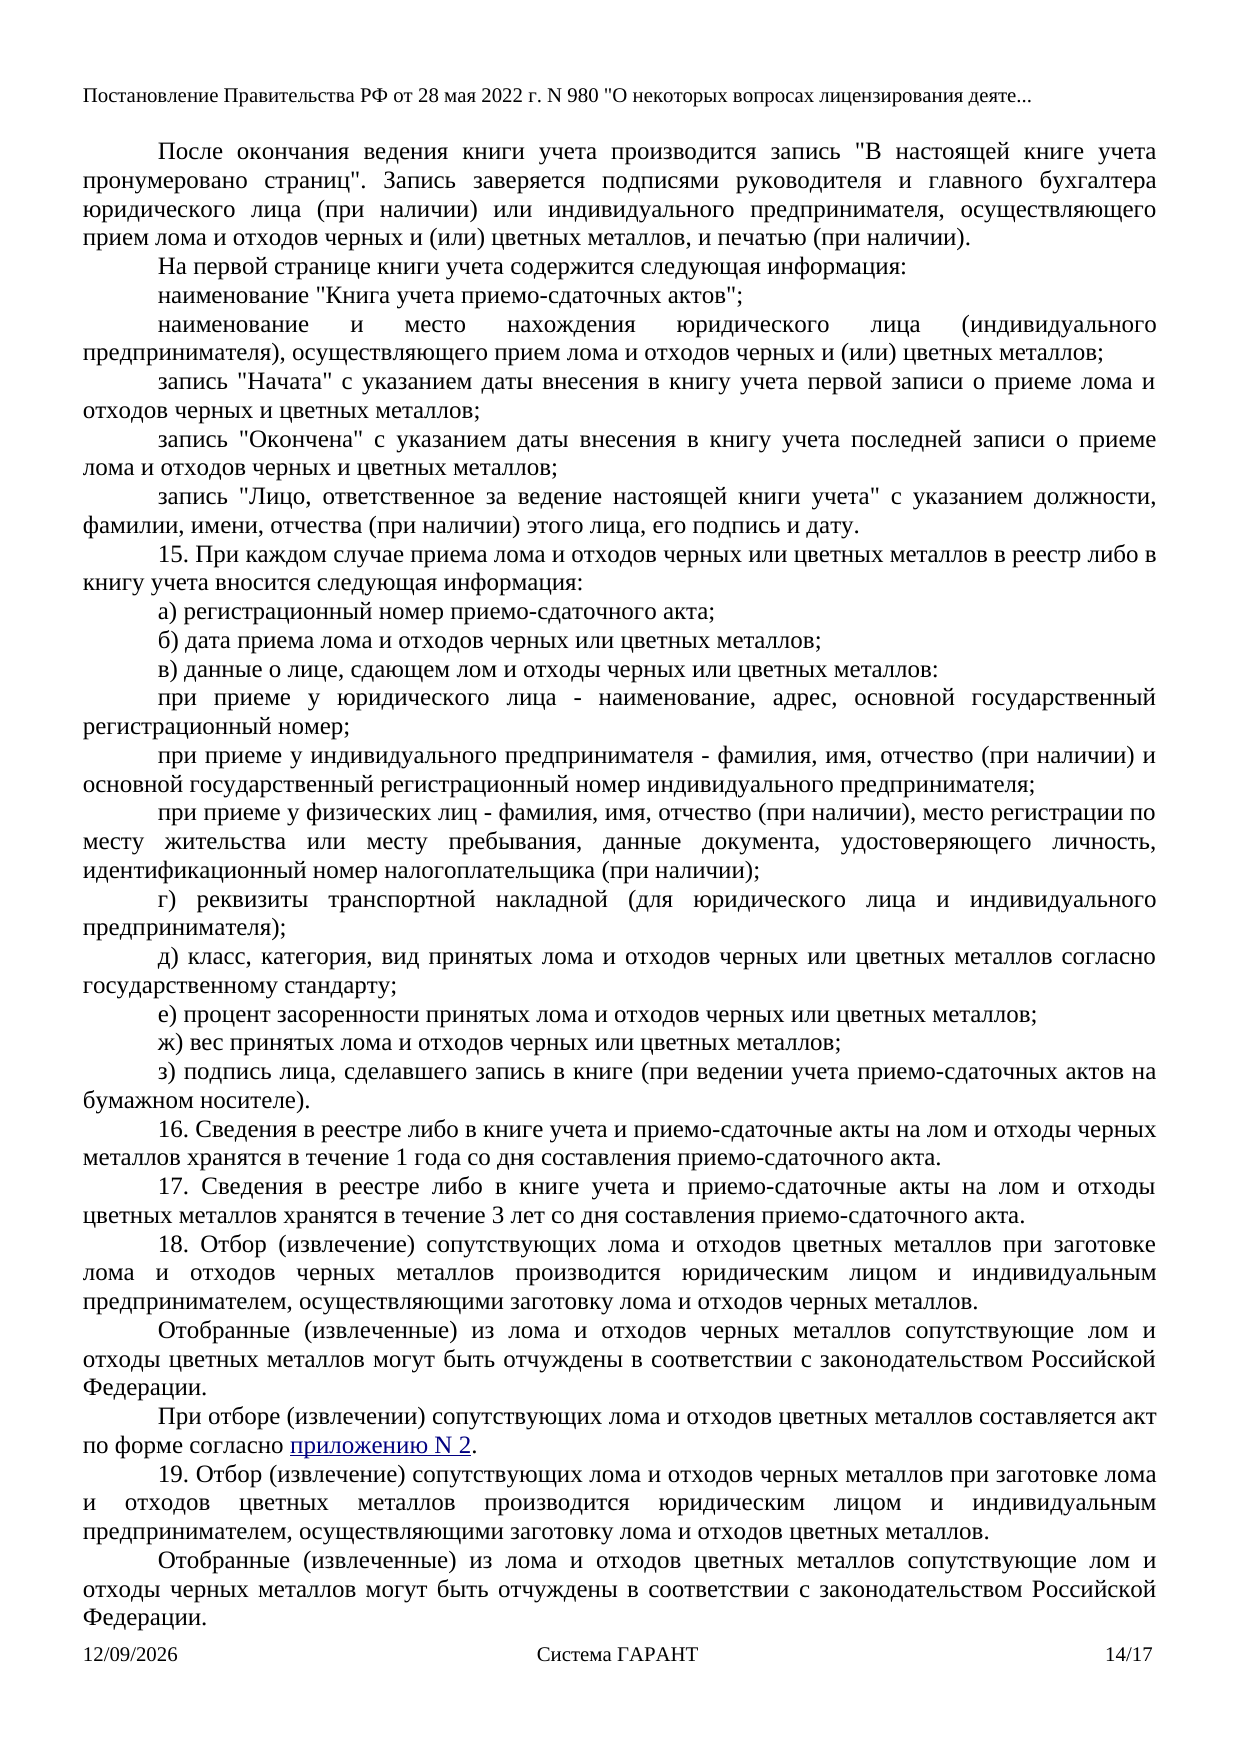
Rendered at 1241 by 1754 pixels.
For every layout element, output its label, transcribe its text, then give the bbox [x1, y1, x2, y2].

text при приеме у индивидуального предпринимателя - фамилия, имя, отчество (при наличии) и основной государственный регистрационный номер индивидуального предпринимателя; [83, 740, 1157, 797]
text 15. При каждом случае приема лома и отходов черных или цветных металлов в реестр либо в книгу учета вносится следующая информация: [83, 539, 1157, 596]
text а) регистрационный номер приемо-сдаточного акта; [83, 596, 1157, 625]
text г) реквизиты транспортной накладной (для юридического лица и индивидуального предпринимателя); [83, 884, 1157, 941]
text в) данные о лице, сдающем лом и отходы черных или цветных металлов: [83, 654, 1157, 682]
text На первой странице книги учета содержится следующая информация: [83, 251, 1157, 280]
text Отобранные (извлеченные) из лома и отходов черных металлов сопутствующие лом и отходы цветных металлов могут быть отчуждены в соответствии с законодательством Российской Федерации. [83, 1315, 1157, 1401]
text Отобранные (извлеченные) из лома и отходов цветных металлов сопутствующие лом и отходы черных металлов могут быть отчуждены в соответствии с законодательством Российской Федерации. [83, 1545, 1157, 1631]
text ж) вес принятых лома и отходов черных или цветных металлов; [83, 1027, 1157, 1056]
text запись "Лицо, ответственное за ведение настоящей книги учета" с указанием должности, фамилии, имени, отчества (при наличии) этого лица, его подпись и дату. [83, 481, 1157, 539]
text б) дата приема лома и отходов черных или цветных металлов; [83, 625, 1157, 654]
text 16. Сведения в реестре либо в книге учета и приемо-сдаточные акты на лом и отходы черных металлов хранятся в течение 1 года со дня составления приемо-сдаточного акта. [83, 1114, 1157, 1171]
text 17. Сведения в реестре либо в книге учета и приемо-сдаточные акты на лом и отходы цветных металлов хранятся в течение 3 лет со дня составления приемо-сдаточного акта. [83, 1171, 1157, 1229]
text запись "Начата" с указанием даты внесения в книгу учета первой записи о приеме лома и отходов черных и цветных металлов; [83, 366, 1157, 424]
text 18. Отбор (извлечение) сопутствующих лома и отходов цветных металлов при заготовке лома и отходов черных металлов производится юридическим лицом и индивидуальным предпринимателем, осуществляющими заготовку лома и отходов черных металлов. [83, 1229, 1157, 1315]
text При отборе (извлечении) сопутствующих лома и отходов цветных металлов составляется акт по форме согласно приложению N 2. [83, 1401, 1157, 1459]
text После окончания ведения книги учета производится запись "В настоящей книге учета пронумеровано страниц". Запись заверяется подписями руководителя и главного бухгалтера юридического лица (при наличии) или индивидуального предпринимателя, осуществляющего прием лома и отходов черных и (или) цветных металлов, и печатью (при наличии). [83, 136, 1157, 251]
text з) подпись лица, сделавшего запись в книге (при ведении учета приемо-сдаточных актов на бумажном носителе). [83, 1056, 1157, 1114]
text наименование и место нахождения юридического лица (индивидуального предпринимателя), осуществляющего прием лома и отходов черных и (или) цветных металлов; [83, 309, 1157, 366]
text наименование "Книга учета приемо-сдаточных актов"; [83, 280, 1157, 309]
text при приеме у физических лиц - фамилия, имя, отчество (при наличии), место регистрации по месту жительства или месту пребывания, данные документа, удостоверяющего личность, идентификационный номер налогоплательщика (при наличии); [83, 797, 1157, 884]
text запись "Окончена" с указанием даты внесения в книгу учета последней записи о приеме лома и отходов черных и цветных металлов; [83, 424, 1157, 481]
text при приеме у юридического лица - наименование, адрес, основной государственный регистрационный номер; [83, 682, 1157, 740]
text е) процент засоренности принятых лома и отходов черных или цветных металлов; [83, 999, 1157, 1027]
text 19. Отбор (извлечение) сопутствующих лома и отходов черных металлов при заготовке лома и отходов цветных металлов производится юридическим лицом и индивидуальным предпринимателем, осуществляющими заготовку лома и отходов цветных металлов. [83, 1459, 1157, 1545]
text д) класс, категория, вид принятых лома и отходов черных или цветных металлов согласно государственному стандарту; [83, 941, 1157, 999]
